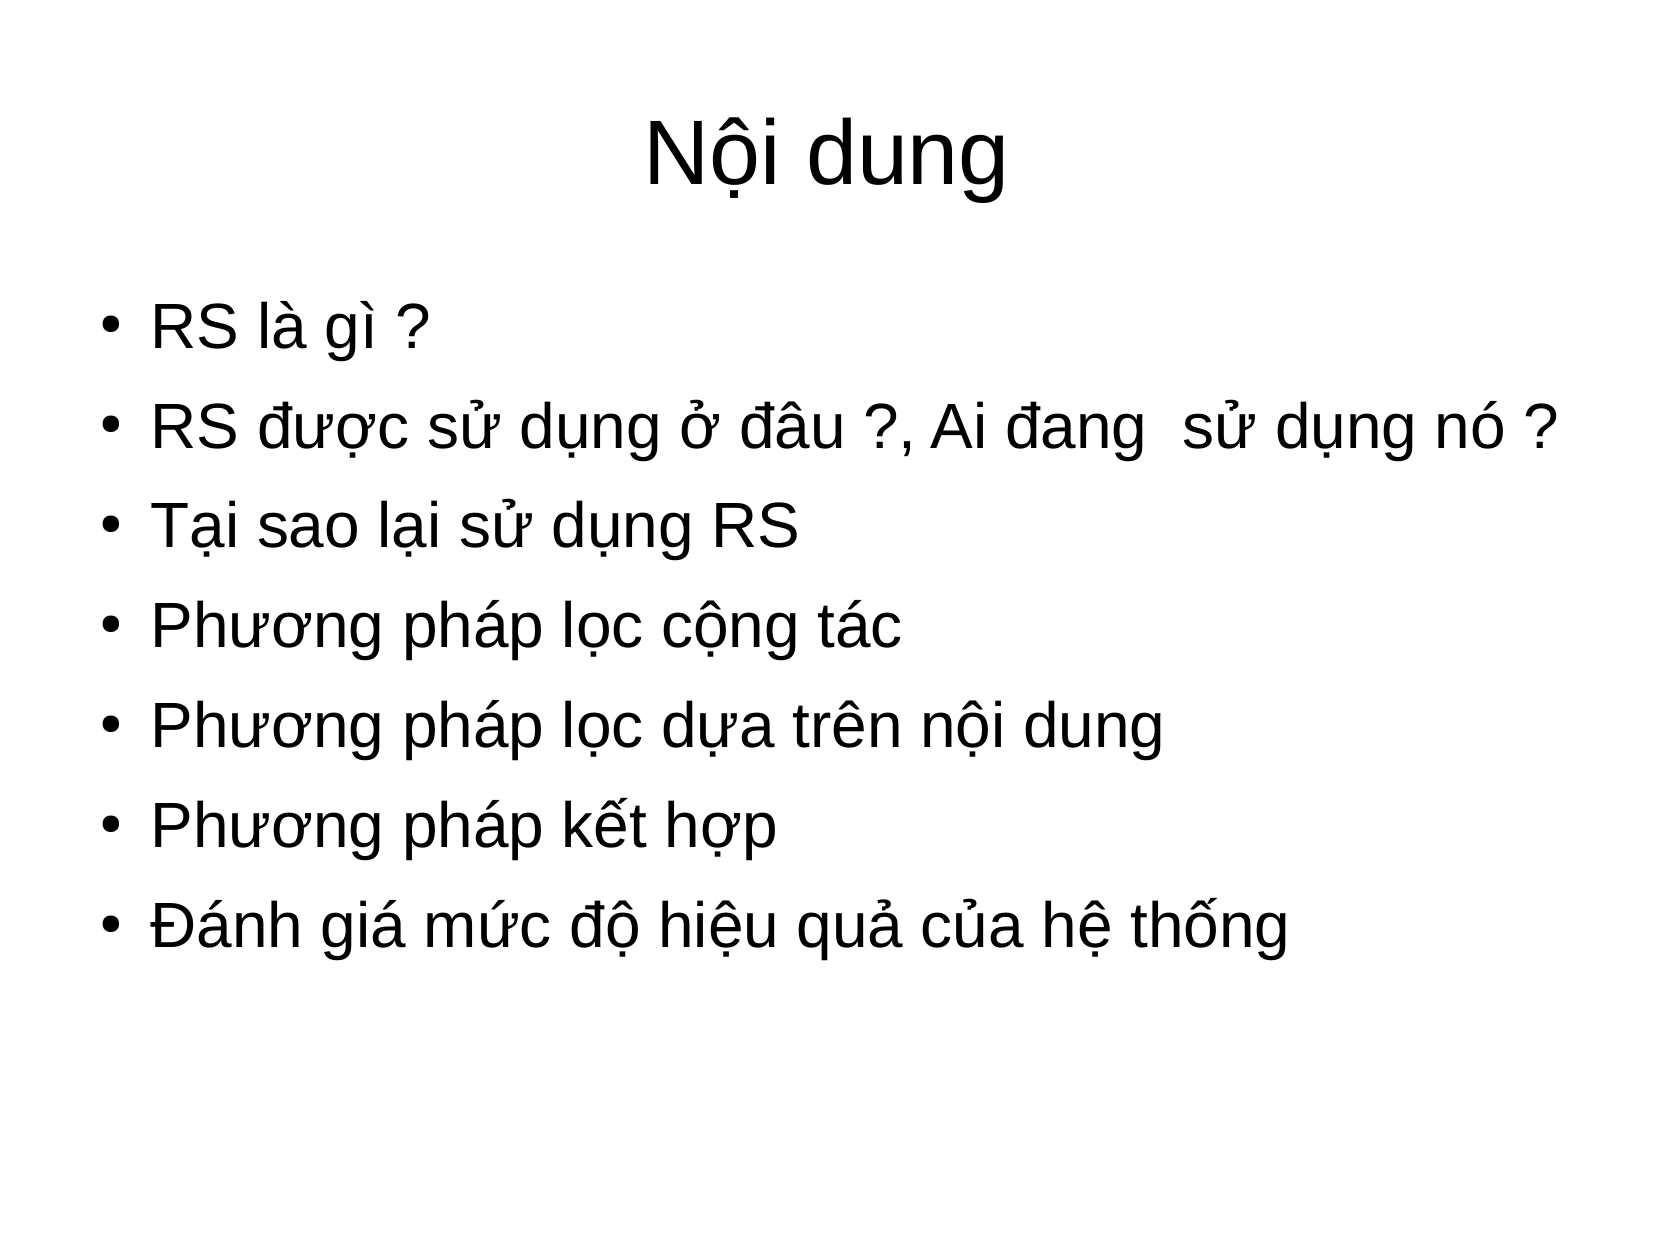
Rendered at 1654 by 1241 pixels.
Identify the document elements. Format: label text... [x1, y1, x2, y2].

title Nội dung [82, 49, 1571, 257]
list RS là gì ? RS được sử dụng ở đâu ?, Ai đang sử dụng nó ? Tại sao lại sử dụng RS Phương pháp lọc cộng tác Phương pháp lọc dựa trên nội dung Phương pháp kết hợp Đánh giá mức độ hiệu quả của hệ thống [82, 290, 1571, 1010]
